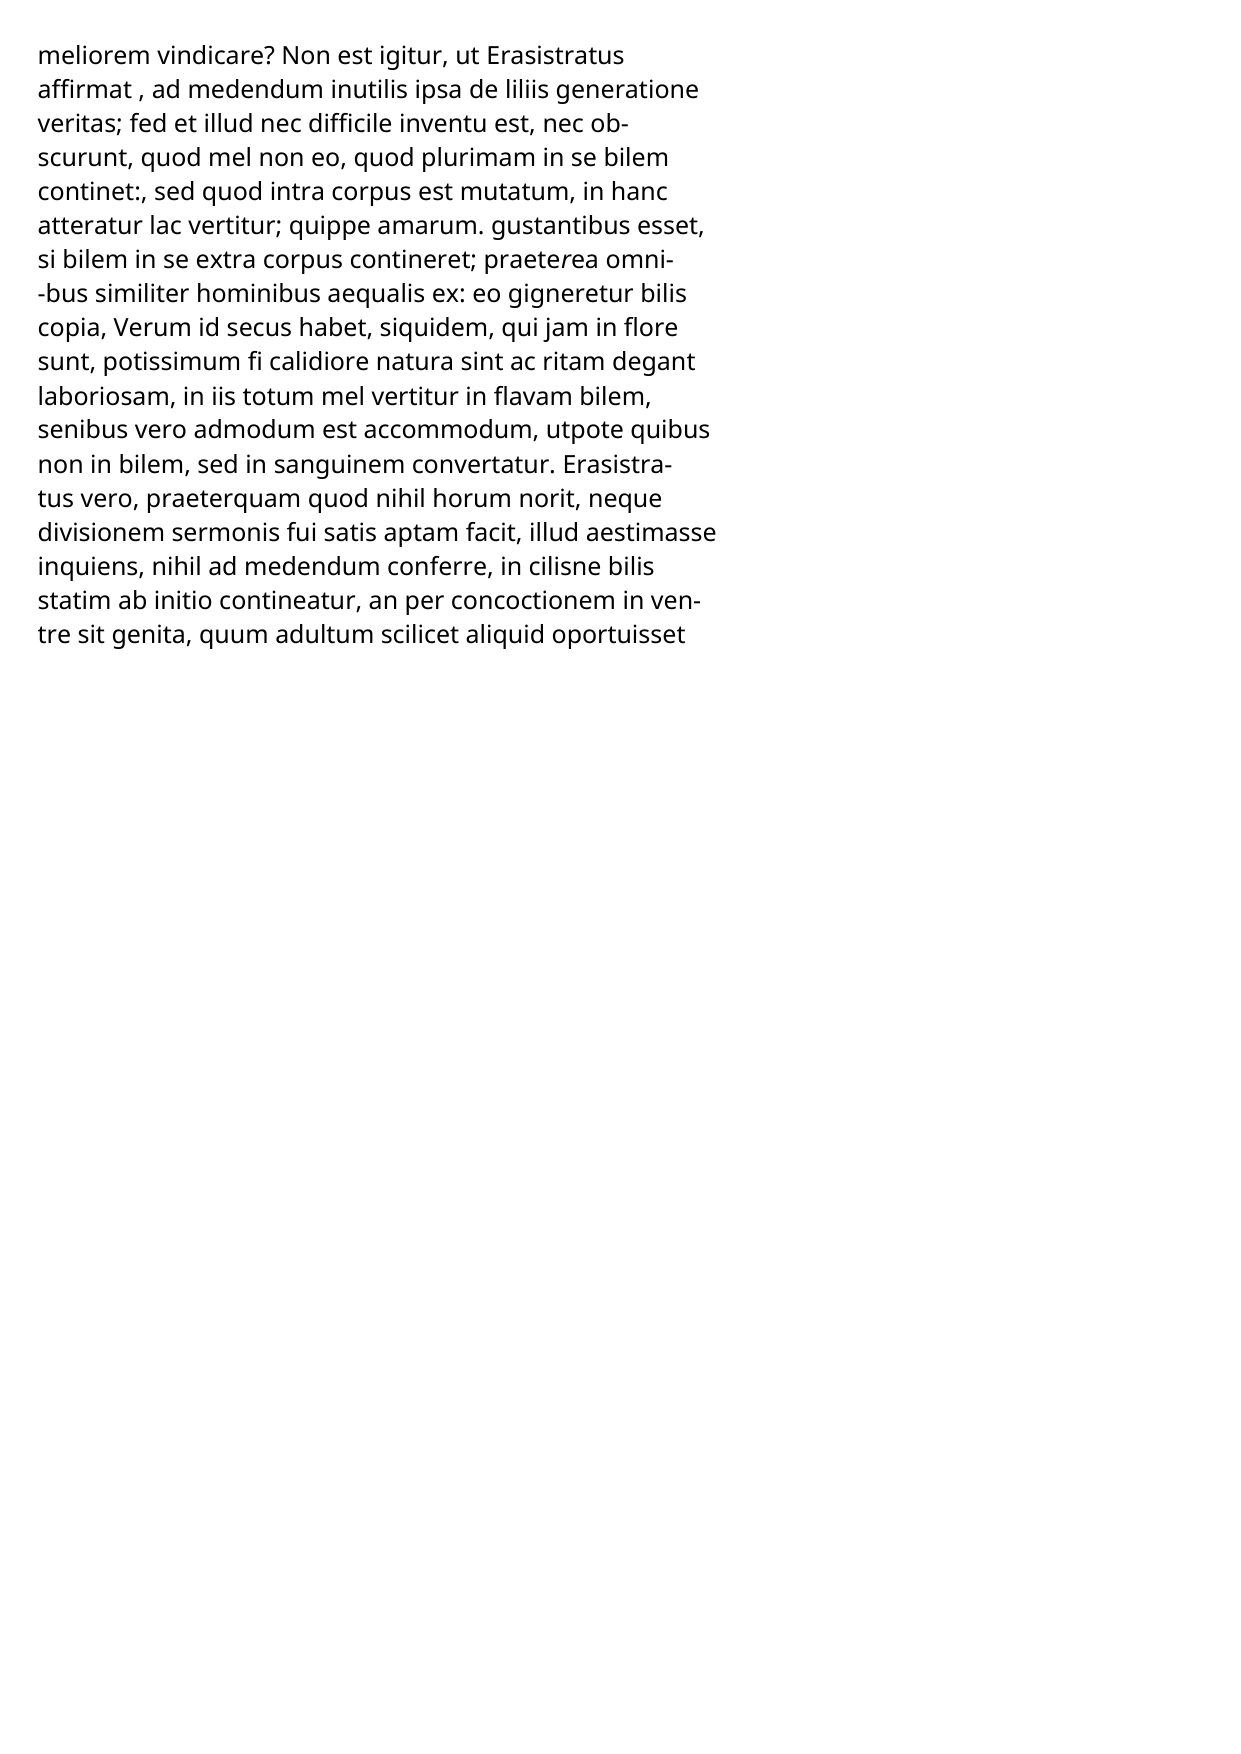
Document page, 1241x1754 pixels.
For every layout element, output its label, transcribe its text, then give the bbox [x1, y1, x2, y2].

text meliorem vindicare? Non est igitur, ut Erasistratus affirmat , ad medendum inutilis ipsa de liliis generatione veritas; fed et illud nec difficile inventu est, nec ob- scurunt, quod mel non eo, quod plurimam in se bilem continet:, sed quod intra corpus est mutatum, in hanc atteratur lac vertitur; quippe amarum. gustantibus esset, si bilem in se extra corpus contineret; praeterea omni- -bus similiter hominibus aequalis ex: eo gigneretur bilis copia, Verum id secus habet, siquidem, qui jam in flore sunt, potissimum fi calidiore natura sint ac ritam degant laboriosam, in iis totum mel vertitur in flavam bilem, senibus vero admodum est accommodum, utpote quibus non in bilem, sed in sanguinem convertatur. Erasistra- tus vero, praeterquam quod nihil horum norit, neque divisionem sermonis fui satis aptam facit, illud aestimasse inquiens, nihil ad medendum conferre, in cilisne bilis statim ab initio contineatur, an per concoctionem in ven- tre sit genita, quum adultum scilicet aliquid oportuisset [37, 37, 1203, 651]
